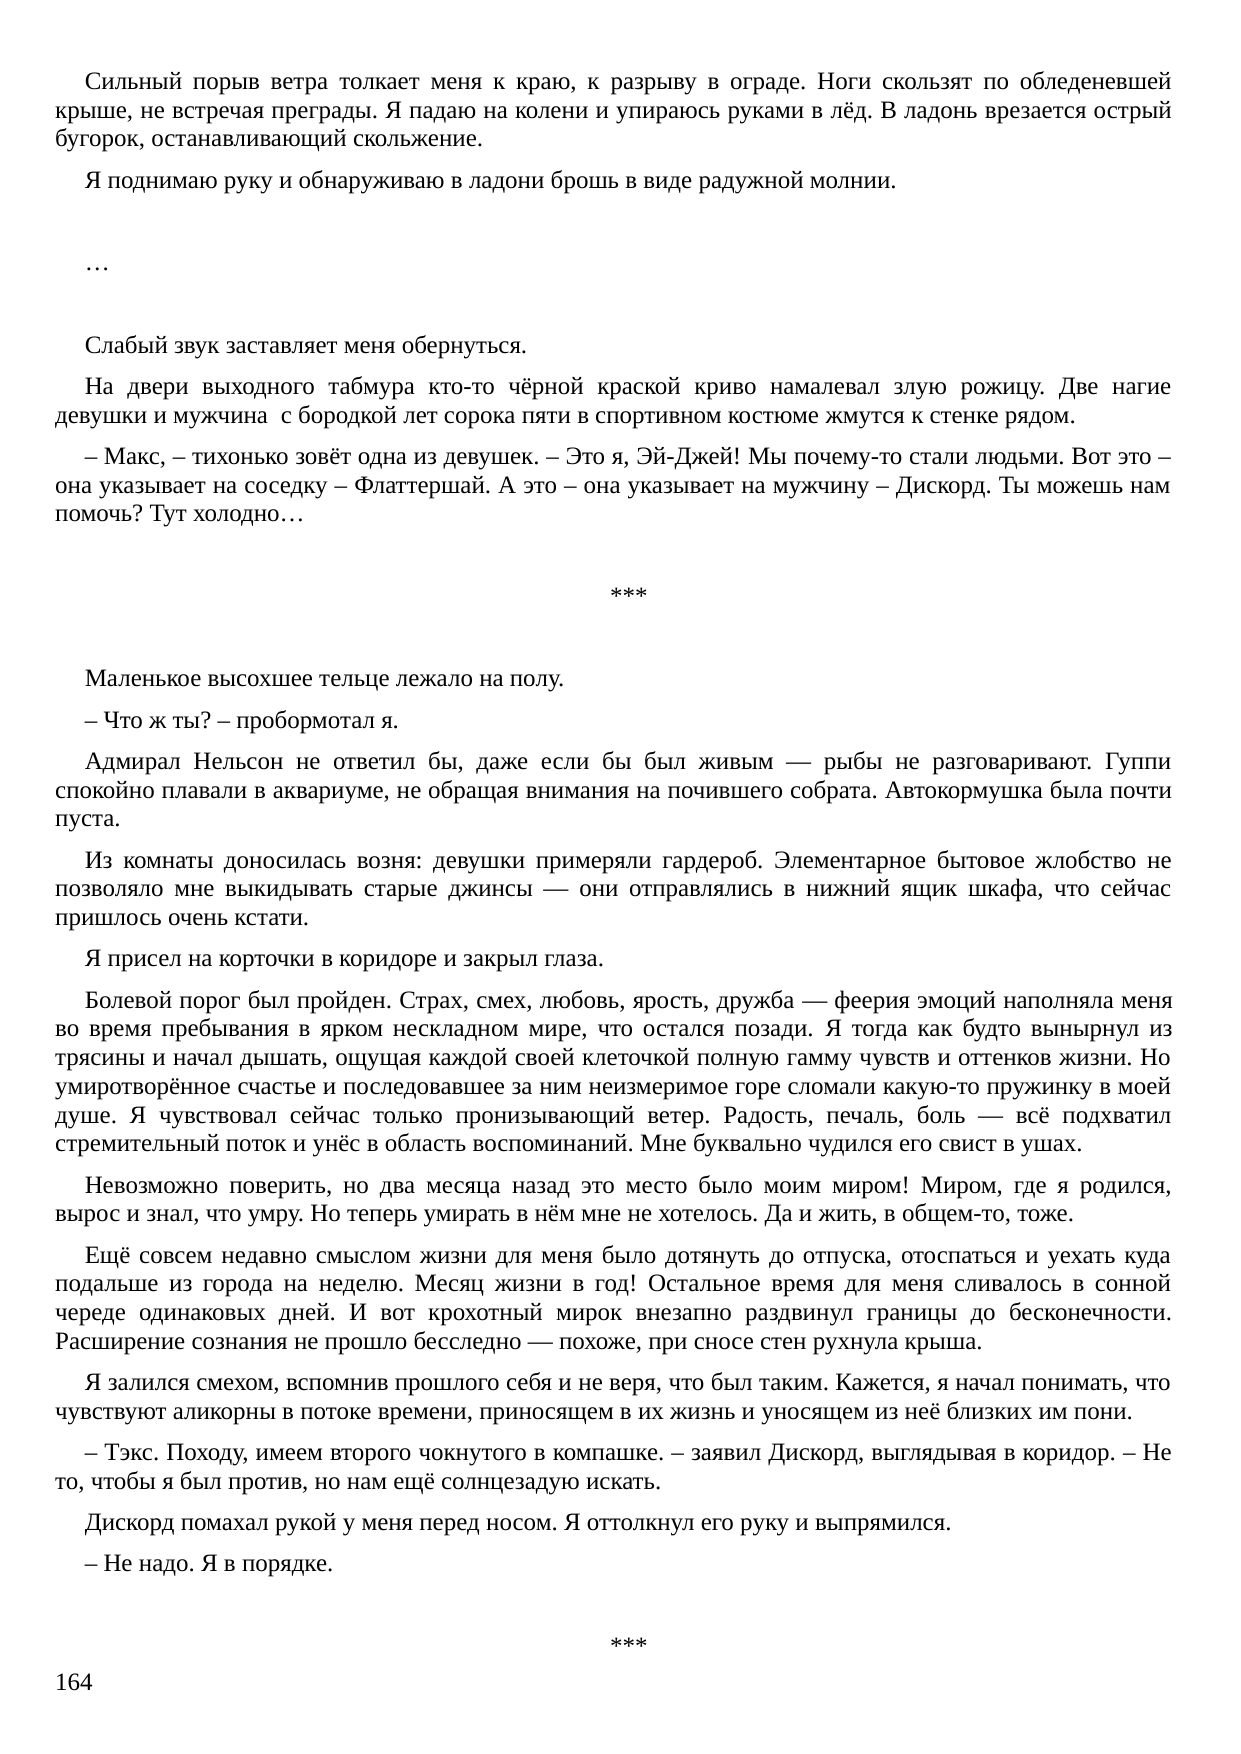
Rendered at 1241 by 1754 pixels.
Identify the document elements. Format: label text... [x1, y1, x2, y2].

text Маленькое высохшее тельце лежало на полу. [55, 663, 1173, 692]
text Болевой порог был пройден. Страх, смех, любовь, ярость, дружба — феерия эмоций наполняла меня во время пребывания в ярком нескладном мире, что остался позади. Я тогда как будто вынырнул из трясины и начал дышать, ощущая каждой своей клеточкой полную гамму чувств и оттенков жизни. Но умиротворённое счастье и последовавшее за ним неизмеримое горе сломали какую-то пружинку в моей душе. Я чувствовал сейчас только пронизывающий ветер. Радость, печаль, боль — всё подхватил стремительный поток и унёс в область воспоминаний. Мне буквально чудился его свист в ушах. [55, 985, 1173, 1157]
text – Тэкс. Походу, имеем второго чокнутого в компашке. – заявил Дискорд, выглядывая в коридор. – Не то, чтобы я был против, но нам ещё солнцезадую искать. [55, 1437, 1173, 1495]
text Ещё совсем недавно смыслом жизни для меня было дотянуть до отпуска, отоспаться и уехать куда подальше из города на неделю. Месяц жизни в год! Остальное время для меня сливалось в сонной череде одинаковых дней. И вот крохотный мирок внезапно раздвинул границы до бесконечности. Расширение сознания не прошло бесследно — похоже, при сносе стен рухнула крыша. [55, 1240, 1173, 1355]
text – Не надо. Я в порядке. [55, 1548, 1173, 1577]
text – Макс, – тихонько зовёт одна из девушек. – Это я, Эй-Джей! Мы почему-то стали людьми. Вот это – она указывает на соседку – Флаттершай. А это – она указывает на мужчину – Дискорд. Ты можешь нам помочь? Тут холодно… [55, 441, 1173, 527]
text … [55, 247, 1173, 276]
text Невозможно поверить, но два месяца назад это место было моим миром! Миром, где я родился, вырос и знал, что умру. Но теперь умирать в нём мне не хотелось. Да и жить, в общем-то, тоже. [55, 1170, 1173, 1227]
text Адмирал Нельсон не ответил бы, даже если бы был живым — рыбы не разговаривают. Гуппи спокойно плавали в аквариуме, не обращая внимания на почившего собрата. Автокормушка была почти пуста. [55, 746, 1173, 832]
text Из комнаты доносилась возня: девушки примеряли гардероб. Элементарное бытовое жлобство не позволяло мне выкидывать старые джинсы — они отправлялись в нижний ящик шкафа, что сейчас пришлось очень кстати. [55, 845, 1173, 931]
text *** [55, 1631, 1173, 1660]
text Я присел на корточки в коридоре и закрыл глаза. [55, 943, 1173, 972]
text *** [55, 581, 1173, 610]
text Сильный порыв ветра толкает меня к краю, к разрыву в ограде. Ноги скользят по обледеневшей крыше, не встречая преграды. Я падаю на колени и упираюсь руками в лёд. В ладонь врезается острый бугорок, останавливающий скольжение. [55, 66, 1173, 152]
text На двери выходного табмура кто-то чёрной краской криво намалевал злую рожицу. Две нагие девушки и мужчина с бородкой лет сорока пяти в спортивном костюме жмутся к стенке рядом. [55, 371, 1173, 428]
text Я залился смехом, вспомнив прошлого себя и не веря, что был таким. Кажется, я начал понимать, что чувствуют аликорны в потоке времени, приносящем в их жизнь и уносящем из неё близких им пони. [55, 1367, 1173, 1425]
text Дискорд помахал рукой у меня перед носом. Я оттолкнул его руку и выпрямился. [55, 1507, 1173, 1536]
text – Что ж ты? – пробормотал я. [55, 705, 1173, 733]
text Я поднимаю руку и обнаруживаю в ладони брошь в виде радужной молнии. [55, 165, 1173, 193]
text Слабый звук заставляет меня обернуться. [55, 330, 1173, 358]
